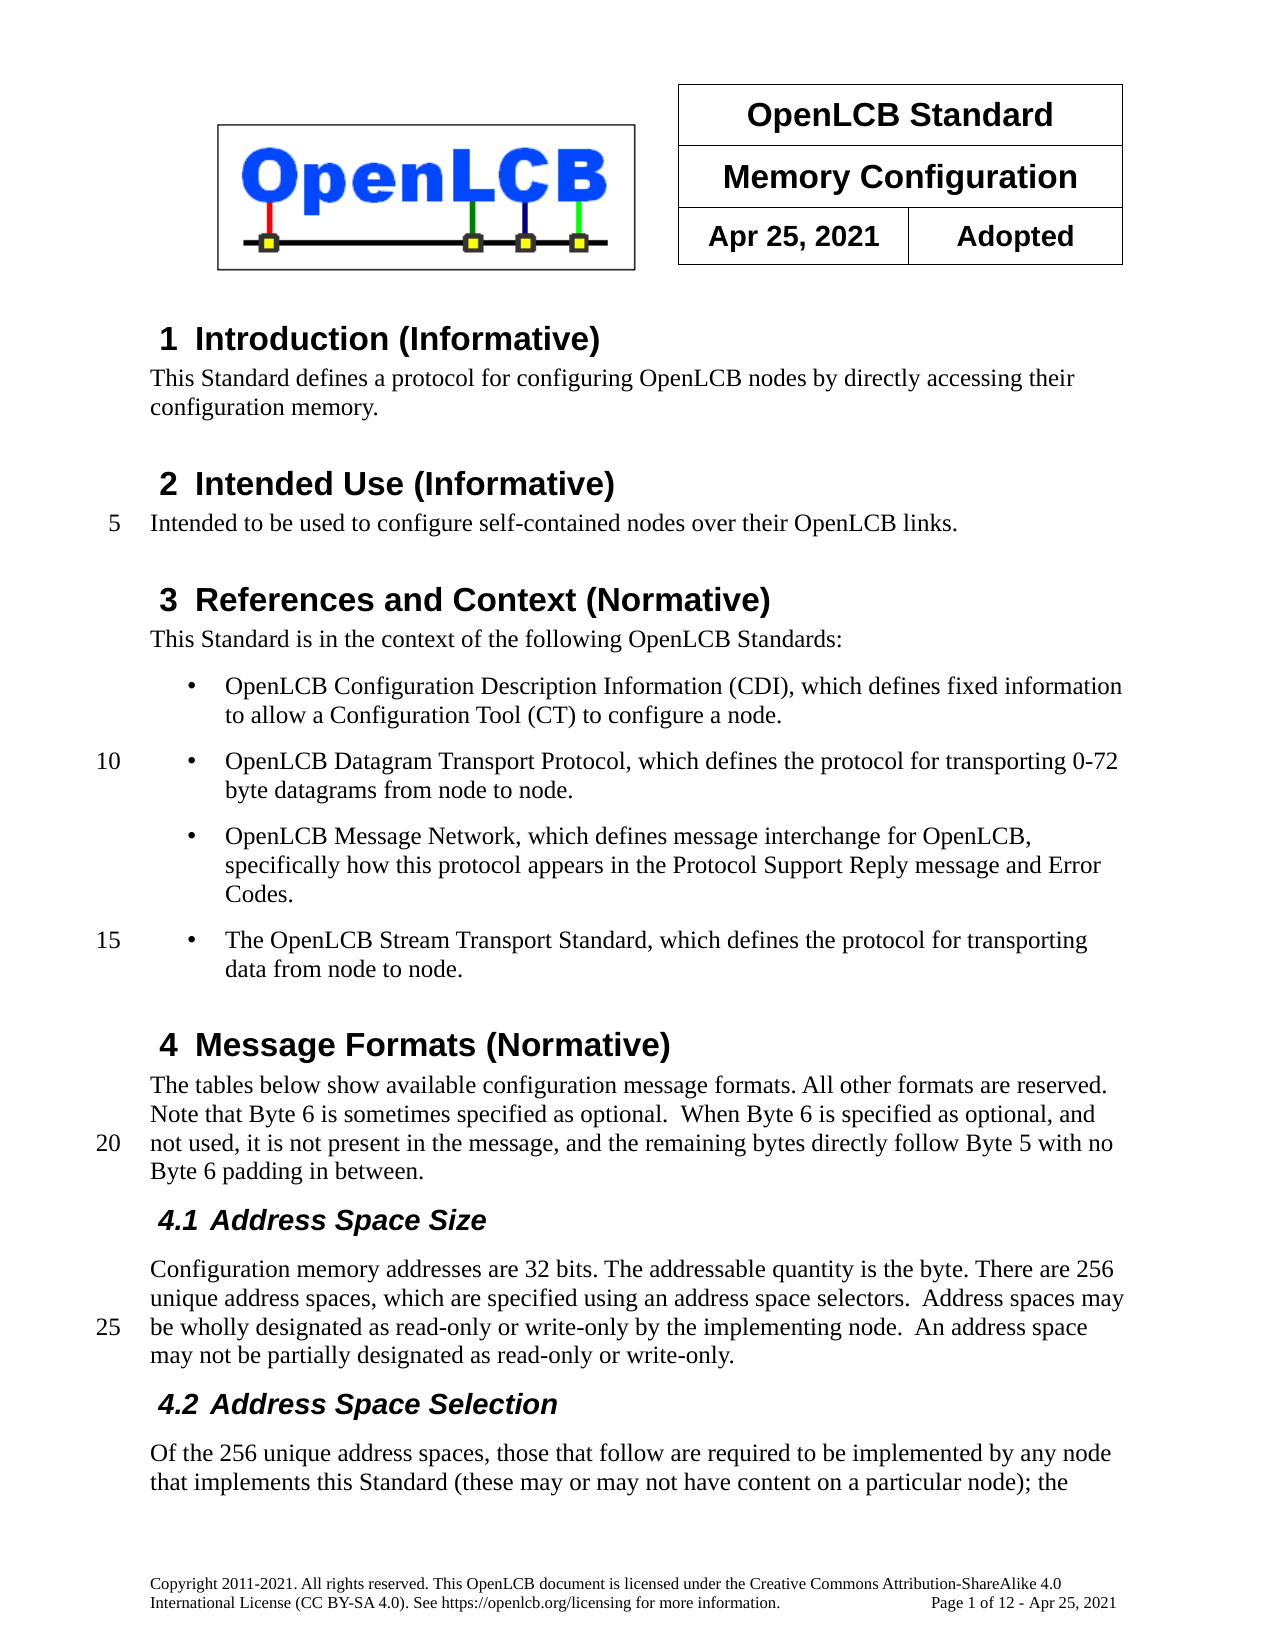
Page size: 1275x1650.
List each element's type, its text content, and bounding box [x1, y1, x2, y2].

subtitle Introduction (Informative) [150, 319, 1125, 357]
subtitle Intended Use (Informative) [150, 464, 1125, 502]
subtitle References and Context (Normative) [150, 580, 1125, 618]
list OpenLCB Configuration Description Information (CDI), which defines fixed information to allow a Configuration Tool (CT) to configure a node. [187, 671, 1125, 728]
picture [216, 123, 637, 272]
text The tables below show available configuration message formats. All other formats are reserved. Note that Byte 6 is sometimes specified as optional. When Byte 6 is specified as optional, and not used, it is not present in the message, and the remaining bytes directly follow Byte 5 with no Byte 6 padding in between. [150, 1070, 1125, 1185]
subtitle Message Formats (Normative) [150, 1026, 1125, 1064]
text Configuration memory addresses are 32 bits. The addressable quantity is the byte. There are 256 unique address spaces, which are specified using an address space selectors. Address spaces may be wholly designated as read-only or write-only by the implementing node. An address space may not be partially designated as read-only or write-only. [150, 1254, 1125, 1369]
list The OpenLCB Stream Transport Standard, which defines the protocol for transporting data from node to node. [187, 925, 1125, 983]
text Intended to be used to configure self-contained nodes over their OpenLCB links. [150, 508, 1125, 537]
list OpenLCB Message Network, which defines message interchange for OpenLCB, specifically how this protocol appears in the Protocol Support Reply message and Error Codes. [187, 821, 1125, 908]
list OpenLCB Datagram Transport Protocol, which defines the protocol for transporting 0-72 byte datagrams from node to node. [187, 746, 1125, 804]
subtitle Address Space Size [150, 1203, 1125, 1236]
text This Standard is in the context of the following OpenLCB Standards: [150, 624, 1125, 653]
text Of the 256 unique address spaces, those that follow are required to be implemented by any node that implements this Standard (these may or may not have content on a particular node); the [150, 1438, 1125, 1496]
subtitle Address Space Selection [150, 1387, 1125, 1420]
text This Standard defines a protocol for configuring OpenLCB nodes by directly accessing their configuration memory. [150, 363, 1125, 421]
